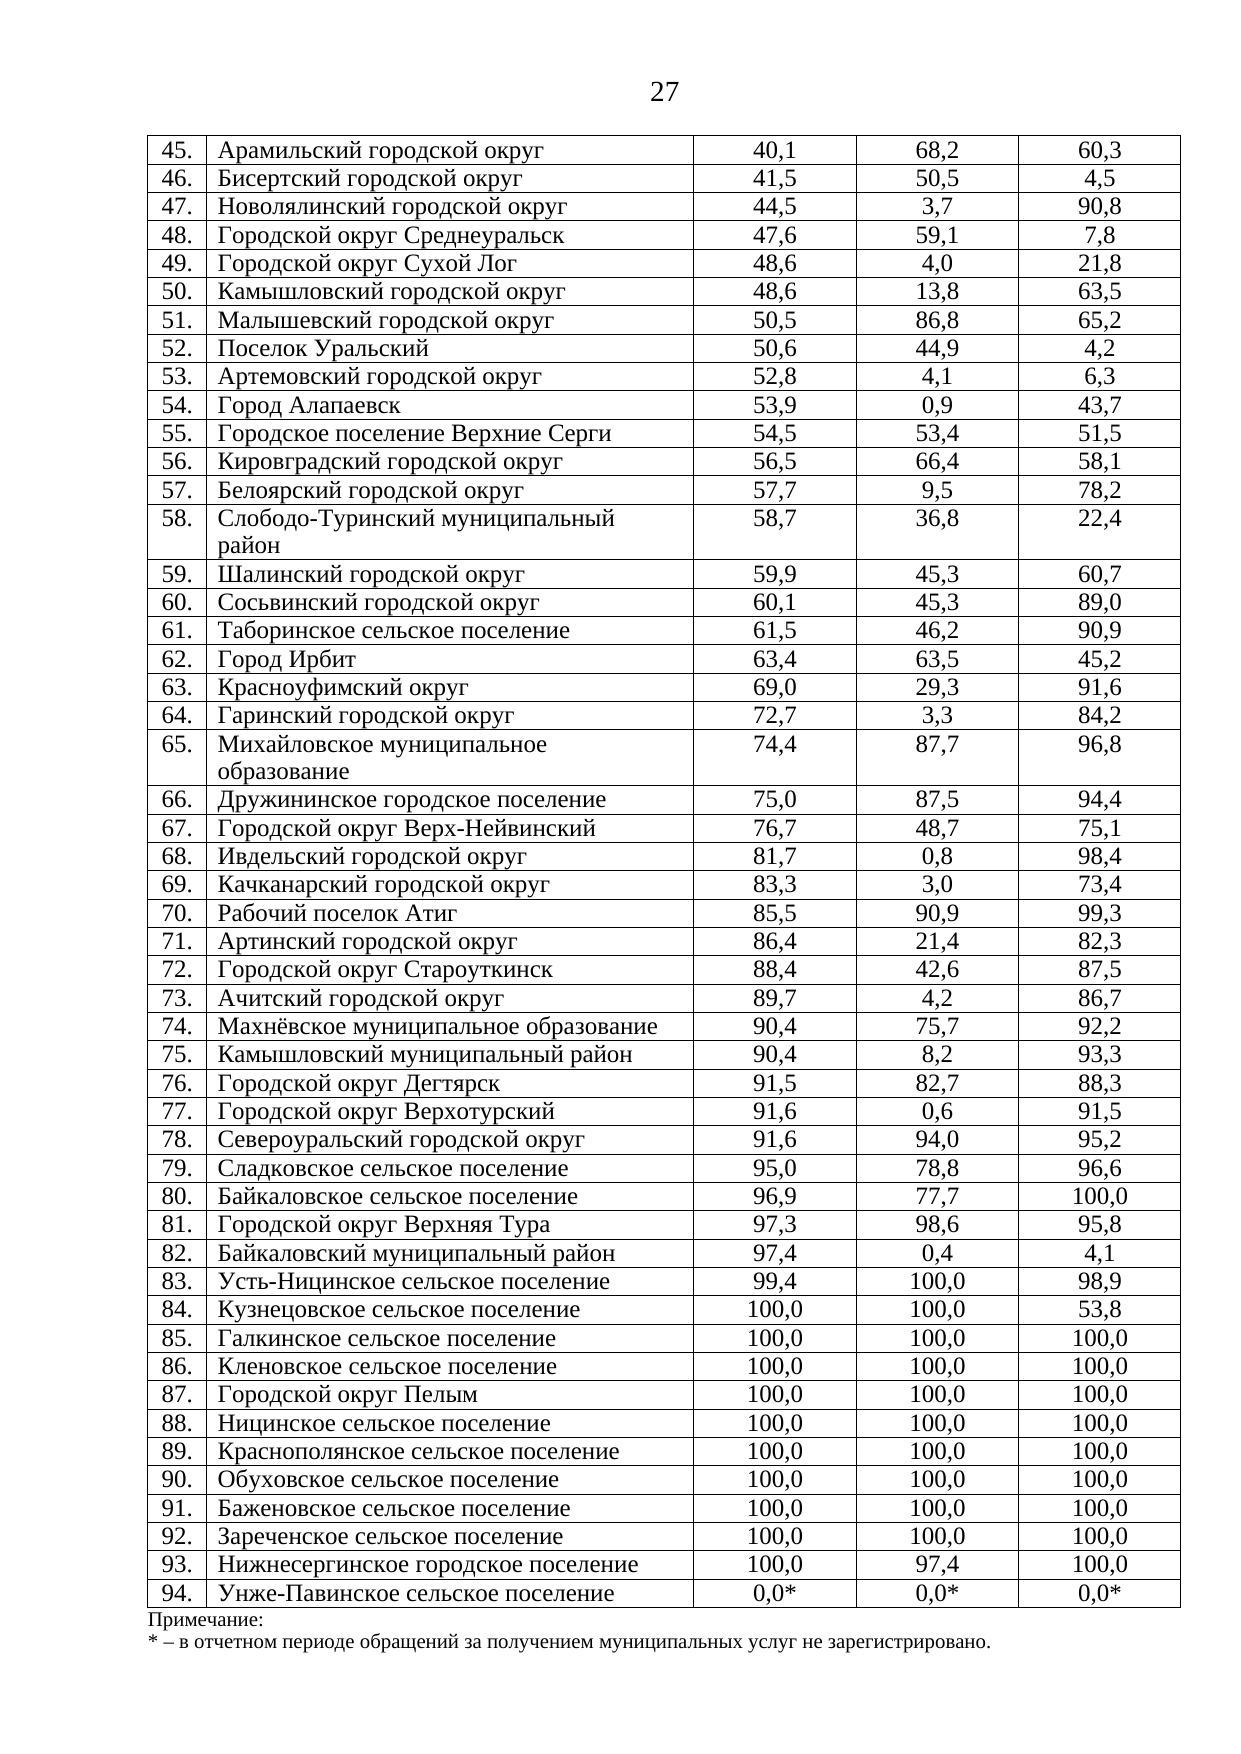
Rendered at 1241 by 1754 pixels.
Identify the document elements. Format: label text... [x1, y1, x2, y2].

table_cell 4,1 [857, 363, 1018, 390]
table_cell 51. [148, 306, 206, 334]
table_cell 90,9 [1019, 617, 1180, 644]
table_cell 100,0 [694, 1353, 856, 1380]
table_cell 75,7 [857, 1013, 1018, 1040]
table_cell 92. [148, 1523, 206, 1550]
table_cell 0,6 [857, 1098, 1018, 1125]
table_cell 87,7 [857, 730, 1018, 785]
table_cell 6,3 [1019, 363, 1180, 390]
table_cell 78,2 [1019, 476, 1180, 504]
table_cell Город Ирбит [207, 645, 693, 673]
text * – в отчетном периоде обращений за получением муниципальных услуг не зарегистрировано. [148, 1631, 1181, 1653]
table_cell Дружининское городское поселение [207, 786, 693, 813]
table_cell Краснополянское сельское поселение [207, 1438, 693, 1465]
table_cell 95,8 [1019, 1211, 1180, 1238]
table_cell 82. [148, 1240, 206, 1267]
table_cell Нижнесергинское городское поселение [207, 1551, 693, 1578]
table_cell 57,7 [694, 476, 856, 504]
table_cell Качканарский городской округ [207, 871, 693, 898]
table_cell 95,2 [1019, 1126, 1180, 1153]
table_cell 58,1 [1019, 448, 1180, 475]
table_cell 48. [148, 221, 206, 249]
table_cell Артинский городской округ [207, 928, 693, 955]
table_cell Махнёвское муниципальное образование [207, 1013, 693, 1040]
table_cell 91,5 [1019, 1098, 1180, 1125]
table_cell Городской округ Пелым [207, 1381, 693, 1408]
table_cell 89. [148, 1438, 206, 1465]
table_cell 96,9 [694, 1183, 856, 1210]
table_cell 96,6 [1019, 1155, 1180, 1182]
table_cell 52. [148, 335, 206, 362]
table_cell Баженовское сельское поселение [207, 1495, 693, 1522]
table_cell Усть-Ницинское сельское поселение [207, 1268, 693, 1295]
table_cell 91. [148, 1495, 206, 1522]
table_cell Городской округ Сухой Лог [207, 250, 693, 277]
table_cell Ивдельский городской округ [207, 843, 693, 870]
table_cell 99,3 [1019, 900, 1180, 927]
table_cell 60. [148, 589, 206, 616]
table_cell 61. [148, 617, 206, 644]
table_cell Сосьвинский городской округ [207, 589, 693, 616]
table_cell Красноуфимский округ [207, 674, 693, 701]
table_cell Рабочий поселок Атиг [207, 900, 693, 927]
table_cell 100,0 [694, 1523, 856, 1550]
table_cell 77,7 [857, 1183, 1018, 1210]
table_cell 95,0 [694, 1155, 856, 1182]
table_cell 100,0 [1019, 1438, 1180, 1465]
table_cell Новолялинский городской округ [207, 193, 693, 220]
table_cell 65. [148, 730, 206, 785]
table_cell 60,1 [694, 589, 856, 616]
table_cell 72. [148, 956, 206, 983]
table_cell 100,0 [1019, 1466, 1180, 1493]
table_cell 43,7 [1019, 391, 1180, 419]
table_cell 94,4 [1019, 786, 1180, 813]
table_cell 76,7 [694, 815, 856, 842]
table_cell 3,3 [857, 702, 1018, 729]
table_cell 9,5 [857, 476, 1018, 504]
table_cell 29,3 [857, 674, 1018, 701]
table_cell 100,0 [1019, 1551, 1180, 1578]
table_cell 97,4 [694, 1240, 856, 1267]
table_cell Кленовское сельское поселение [207, 1353, 693, 1380]
table_cell Кировградский городской округ [207, 448, 693, 475]
table_cell 63,5 [857, 645, 1018, 673]
table_cell 78. [148, 1126, 206, 1153]
table_cell 74. [148, 1013, 206, 1040]
table_cell 92,2 [1019, 1013, 1180, 1040]
table_cell 73. [148, 985, 206, 1012]
table_cell 45,2 [1019, 645, 1180, 673]
table_cell 100,0 [694, 1551, 856, 1578]
table_cell 75,0 [694, 786, 856, 813]
table_cell 53,4 [857, 420, 1018, 447]
table_cell 93. [148, 1551, 206, 1578]
table_cell 70. [148, 900, 206, 927]
table_cell 21,8 [1019, 250, 1180, 277]
table_cell 84. [148, 1296, 206, 1323]
table_cell 94,0 [857, 1126, 1018, 1153]
table_cell 52,8 [694, 363, 856, 390]
table_cell 50,5 [857, 165, 1018, 192]
table_cell 86,8 [857, 306, 1018, 334]
table_cell 64. [148, 702, 206, 729]
table_cell 87. [148, 1381, 206, 1408]
table_cell 85. [148, 1325, 206, 1352]
table_cell 3,7 [857, 193, 1018, 220]
table_cell 56. [148, 448, 206, 475]
table_cell 100,0 [694, 1495, 856, 1522]
table_cell 4,0 [857, 250, 1018, 277]
table_cell 100,0 [857, 1495, 1018, 1522]
table_cell 100,0 [857, 1523, 1018, 1550]
table_cell 13,8 [857, 278, 1018, 305]
table_cell 53,8 [1019, 1296, 1180, 1323]
table_cell Бисертский городской округ [207, 165, 693, 192]
table_cell 0,9 [857, 391, 1018, 419]
table_cell 91,6 [694, 1098, 856, 1125]
table_cell 22,4 [1019, 505, 1180, 559]
table_cell 96,8 [1019, 730, 1180, 785]
table_cell Унже-Павинское сельское поселение [207, 1580, 693, 1607]
table_cell 90,4 [694, 1013, 856, 1040]
table_cell 40,1 [694, 136, 856, 164]
table_cell 50,6 [694, 335, 856, 362]
table_cell 0,8 [857, 843, 1018, 870]
table_cell 98,9 [1019, 1268, 1180, 1295]
table_cell Шалинский городской округ [207, 560, 693, 588]
table_cell 100,0 [1019, 1495, 1180, 1522]
table_cell 100,0 [694, 1466, 856, 1493]
table_cell 3,0 [857, 871, 1018, 898]
table_cell 91,6 [1019, 674, 1180, 701]
table_cell Байкаловский муниципальный район [207, 1240, 693, 1267]
table_cell 100,0 [857, 1296, 1018, 1323]
table_cell Кузнецовское сельское поселение [207, 1296, 693, 1323]
table_cell 46. [148, 165, 206, 192]
table_cell 89,7 [694, 985, 856, 1012]
table_cell 36,8 [857, 505, 1018, 559]
table_cell 75. [148, 1041, 206, 1068]
table_cell 55. [148, 420, 206, 447]
table_cell 75,1 [1019, 815, 1180, 842]
table_cell 100,0 [1019, 1353, 1180, 1380]
table_cell 62. [148, 645, 206, 673]
table_cell 98,6 [857, 1211, 1018, 1238]
table_cell 83. [148, 1268, 206, 1295]
table_cell 100,0 [857, 1381, 1018, 1408]
table_cell 91,6 [694, 1126, 856, 1153]
table_cell Городской округ Верх-Нейвинский [207, 815, 693, 842]
table_cell 0,0* [694, 1580, 856, 1607]
table_cell Ницинское сельское поселение [207, 1410, 693, 1437]
table_cell 51,5 [1019, 420, 1180, 447]
table_cell 69. [148, 871, 206, 898]
table_cell 85,5 [694, 900, 856, 927]
table_cell Городской округ Староуткинск [207, 956, 693, 983]
text Примечание: [148, 1608, 1181, 1631]
table_cell 58. [148, 505, 206, 559]
table_cell Зареченское сельское поселение [207, 1523, 693, 1550]
table_cell 77. [148, 1098, 206, 1125]
table_cell 54,5 [694, 420, 856, 447]
table_cell 100,0 [857, 1353, 1018, 1380]
table_cell Байкаловское сельское поселение [207, 1183, 693, 1210]
table_cell 66. [148, 786, 206, 813]
table_cell 100,0 [1019, 1325, 1180, 1352]
table_cell 44,9 [857, 335, 1018, 362]
table_cell 46,2 [857, 617, 1018, 644]
table_cell 47. [148, 193, 206, 220]
table_cell 98,4 [1019, 843, 1180, 870]
table_cell Михайловское муниципальное образование [207, 730, 693, 785]
table_cell 79. [148, 1155, 206, 1182]
table_cell Обуховское сельское поселение [207, 1466, 693, 1493]
table_cell 88,4 [694, 956, 856, 983]
table_cell 7,8 [1019, 221, 1180, 249]
table_cell Городской округ Среднеуральск [207, 221, 693, 249]
table_cell 45. [148, 136, 206, 164]
table_cell 63,4 [694, 645, 856, 673]
table_cell 100,0 [857, 1438, 1018, 1465]
table_cell 97,4 [857, 1551, 1018, 1578]
table_cell Городской округ Верхотурский [207, 1098, 693, 1125]
table_cell 42,6 [857, 956, 1018, 983]
table_cell 76. [148, 1070, 206, 1097]
table_cell Камышловский муниципальный район [207, 1041, 693, 1068]
table_cell 100,0 [857, 1410, 1018, 1437]
table_cell 86,4 [694, 928, 856, 955]
table_cell 21,4 [857, 928, 1018, 955]
table_cell 100,0 [694, 1325, 856, 1352]
table_cell 66,4 [857, 448, 1018, 475]
table_cell 88. [148, 1410, 206, 1437]
table_cell 80. [148, 1183, 206, 1210]
table_cell 87,5 [857, 786, 1018, 813]
table_cell 59,9 [694, 560, 856, 588]
table_cell 48,6 [694, 250, 856, 277]
table_cell 57. [148, 476, 206, 504]
table_cell 100,0 [857, 1466, 1018, 1493]
table_cell 89,0 [1019, 589, 1180, 616]
table_cell 63,5 [1019, 278, 1180, 305]
table_cell Сладковское сельское поселение [207, 1155, 693, 1182]
table_cell 99,4 [694, 1268, 856, 1295]
table_cell 44,5 [694, 193, 856, 220]
table_cell 100,0 [857, 1325, 1018, 1352]
table_cell 45,3 [857, 589, 1018, 616]
table_cell 100,0 [1019, 1183, 1180, 1210]
table_cell 59,1 [857, 221, 1018, 249]
table_cell 93,3 [1019, 1041, 1180, 1068]
table_cell Город Алапаевск [207, 391, 693, 419]
table_cell Артемовский городской округ [207, 363, 693, 390]
table_cell 88,3 [1019, 1070, 1180, 1097]
table_cell 69,0 [694, 674, 856, 701]
table_cell 97,3 [694, 1211, 856, 1238]
table_cell 60,3 [1019, 136, 1180, 164]
table_cell 58,7 [694, 505, 856, 559]
table_cell Североуральский городской округ [207, 1126, 693, 1153]
table_cell Гаринский городской округ [207, 702, 693, 729]
table_cell 73,4 [1019, 871, 1180, 898]
table_cell 68,2 [857, 136, 1018, 164]
table_cell 56,5 [694, 448, 856, 475]
table_cell 0,4 [857, 1240, 1018, 1267]
table_cell Поселок Уральский [207, 335, 693, 362]
table_cell 53,9 [694, 391, 856, 419]
table_cell 81,7 [694, 843, 856, 870]
table_cell 100,0 [1019, 1523, 1180, 1550]
table_cell Малышевский городской округ [207, 306, 693, 334]
table_cell 100,0 [1019, 1381, 1180, 1408]
table_cell 67. [148, 815, 206, 842]
table_cell 82,7 [857, 1070, 1018, 1097]
table_cell 90,8 [1019, 193, 1180, 220]
table_cell 59. [148, 560, 206, 588]
table_cell 60,7 [1019, 560, 1180, 588]
table_cell Городской округ Верхняя Тура [207, 1211, 693, 1238]
table_cell 100,0 [694, 1410, 856, 1437]
table_cell 83,3 [694, 871, 856, 898]
table_cell 4,1 [1019, 1240, 1180, 1267]
table_cell Таборинское сельское поселение [207, 617, 693, 644]
table_cell 0,0* [1019, 1580, 1180, 1607]
table_cell 49. [148, 250, 206, 277]
table_cell 50. [148, 278, 206, 305]
table_cell 87,5 [1019, 956, 1180, 983]
table_cell 54. [148, 391, 206, 419]
table_cell 90. [148, 1466, 206, 1493]
table_cell 65,2 [1019, 306, 1180, 334]
table_cell 45,3 [857, 560, 1018, 588]
table_cell 100,0 [694, 1381, 856, 1408]
table_cell 78,8 [857, 1155, 1018, 1182]
table_cell 53. [148, 363, 206, 390]
table_cell 94. [148, 1580, 206, 1607]
table_cell 4,5 [1019, 165, 1180, 192]
table_cell 100,0 [694, 1438, 856, 1465]
table_cell 63. [148, 674, 206, 701]
table_cell 72,7 [694, 702, 856, 729]
table_cell 50,5 [694, 306, 856, 334]
table_cell Слободо-Туринский муниципальный район [207, 505, 693, 559]
table_cell 84,2 [1019, 702, 1180, 729]
table_cell 8,2 [857, 1041, 1018, 1068]
table_cell 100,0 [1019, 1410, 1180, 1437]
table_cell 68. [148, 843, 206, 870]
table_cell 74,4 [694, 730, 856, 785]
table_cell 4,2 [1019, 335, 1180, 362]
table_cell 48,7 [857, 815, 1018, 842]
table_cell 86. [148, 1353, 206, 1380]
table_cell Арамильский городской округ [207, 136, 693, 164]
table_cell Камышловский городской округ [207, 278, 693, 305]
table_cell 4,2 [857, 985, 1018, 1012]
table_cell 100,0 [694, 1296, 856, 1323]
table_cell 100,0 [857, 1268, 1018, 1295]
table_cell Галкинское сельское поселение [207, 1325, 693, 1352]
table_cell Городское поселение Верхние Серги [207, 420, 693, 447]
table_cell Городской округ Дегтярск [207, 1070, 693, 1097]
table_cell 82,3 [1019, 928, 1180, 955]
table_cell 61,5 [694, 617, 856, 644]
table_cell 71. [148, 928, 206, 955]
table_cell 0,0* [857, 1580, 1018, 1607]
table_cell Белоярский городской округ [207, 476, 693, 504]
table_cell 47,6 [694, 221, 856, 249]
table_cell Ачитский городской округ [207, 985, 693, 1012]
table_cell 41,5 [694, 165, 856, 192]
table_cell 91,5 [694, 1070, 856, 1097]
table_cell 90,4 [694, 1041, 856, 1068]
table_cell 90,9 [857, 900, 1018, 927]
table_cell 86,7 [1019, 985, 1180, 1012]
table_cell 48,6 [694, 278, 856, 305]
table_cell 81. [148, 1211, 206, 1238]
